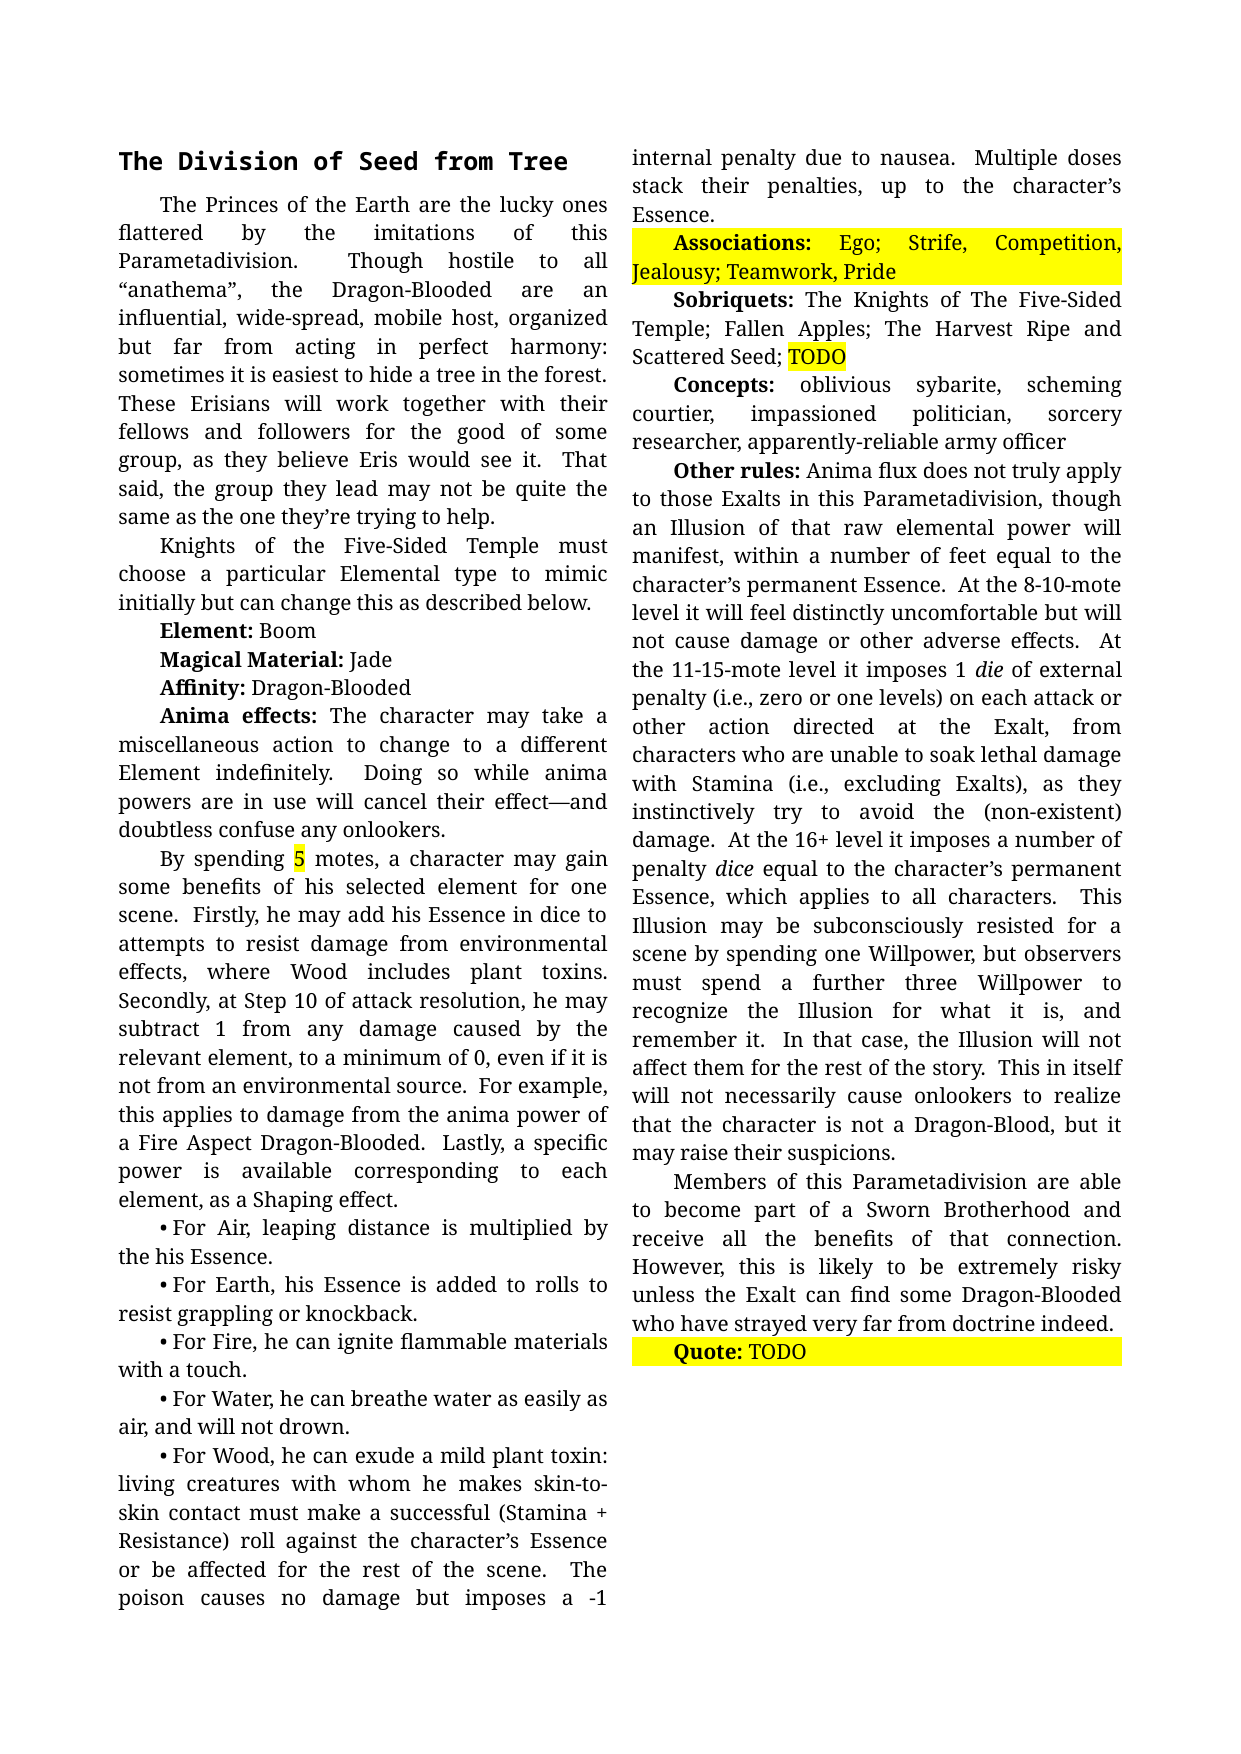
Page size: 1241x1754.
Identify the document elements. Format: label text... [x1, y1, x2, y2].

text Members of this Parametadivision are able to become part of a Sworn Brotherhood and receive all the benefits of that connection. However, this is likely to be extremely risky unless the Exalt can find some Dragon-Blooded who have strayed very far from doctrine indeed. [632, 1167, 1122, 1337]
text Anima effects: The character may take a miscellaneous action to change to a different Element indefinitely. Doing so while anima powers are in use will cancel their effect—and doubtless confuse any onlookers. [118, 702, 608, 844]
text Other rules: Anima flux does not truly apply to those Exalts in this Parametadivision, though an Illusion of that raw elemental power will manifest, within a number of feet equal to the character’s permanent Essence. At the 8-10-mote level it will feel distinctly uncomfortable but will not cause damage or other adverse effects. At the 11-15-mote level it imposes 1 die of external penalty (i.e., zero or one levels) on each attack or other action directed at the Exalt, from characters who are unable to soak lethal damage with Stamina (i.e., excluding Exalts), as they instinctively try to avoid the (non-existent) damage. At the 16+ level it imposes a number of penalty dice equal to the character’s permanent Essence, which applies to all characters. This Illusion may be subconsciously resisted for a scene by spending one Willpower, but observers must spend a further three Willpower to recognize the Illusion for what it is, and remember it. In that case, the Illusion will not affect them for the rest of the story. This in itself will not necessarily cause onlookers to realize that the character is not a Dragon-Blood, but it may raise their suspicions. [632, 456, 1122, 1167]
text By spending 5 motes, a character may gain some benefits of his selected element for one scene. Firstly, he may add his Essence in dice to attempts to resist damage from environmental effects, where Wood includes plant toxins. Secondly, at Step 10 of attack resolution, he may subtract 1 from any damage caused by the relevant element, to a minimum of 0, even if it is not from an environmental source. For example, this applies to damage from the anima power of a Fire Aspect Dragon-Blooded. Lastly, a specific power is available corresponding to each element, as a Shaping effect. [118, 844, 608, 1213]
text Sobriquets: The Knights of The Five-Sided Temple; Fallen Apples; The Harvest Ripe and Scattered Seed; TODO [632, 285, 1122, 371]
list For Fire, he can ignite flammable materials with a touch. [118, 1327, 608, 1384]
list For Earth, his Essence is added to rolls to resist grappling or knockback. [118, 1270, 608, 1327]
text The Princes of the Earth are the lucky ones flattered by the imitations of this Parametadivision. Though hostile to all “anathema”, the Dragon-Blooded are an influential, wide-spread, mobile host, organized but far from acting in perfect harmony: sometimes it is easiest to hide a tree in the forest. These Erisians will work together with their fellows and followers for the good of some group, as they believe Eris would see it. That said, the group they lead may not be quite the same as the one they’re trying to help. [118, 190, 608, 531]
text Concepts: oblivious sybarite, scheming courtier, impassioned politician, sorcery researcher, apparently-reliable army officer [632, 371, 1122, 456]
list For Wood, he can exude a mild plant toxin: living creatures with whom he makes skin-to-skin contact must make a successful (Stamina + Resistance) roll against the character’s Essence or be affected for the rest of the scene. The poison causes no damage but imposes a -1 [118, 1441, 608, 1612]
text Knights of the Five-Sided Temple must choose a particular Elemental type to mimic initially but can change this as described below. [118, 531, 608, 616]
text Quote: TODO [632, 1337, 1122, 1366]
text Associations: Ego; Strife, Competition, Jealousy; Teamwork, Pride [632, 228, 1122, 285]
text Magical Material: Jade [118, 645, 608, 673]
text Element: Boom [118, 616, 608, 645]
list For Air, leaping distance is multiplied by the his Essence. [118, 1213, 608, 1270]
list For Water, he can breathe water as easily as air, and will not drown. [118, 1384, 608, 1441]
text Affinity: Dragon-Blooded [118, 673, 608, 702]
subtitle The Division of Seed from Tree [118, 143, 608, 177]
list internal penalty due to nausea. Multiple doses stack their penalties, up to the character’s Essence. [632, 143, 1122, 228]
